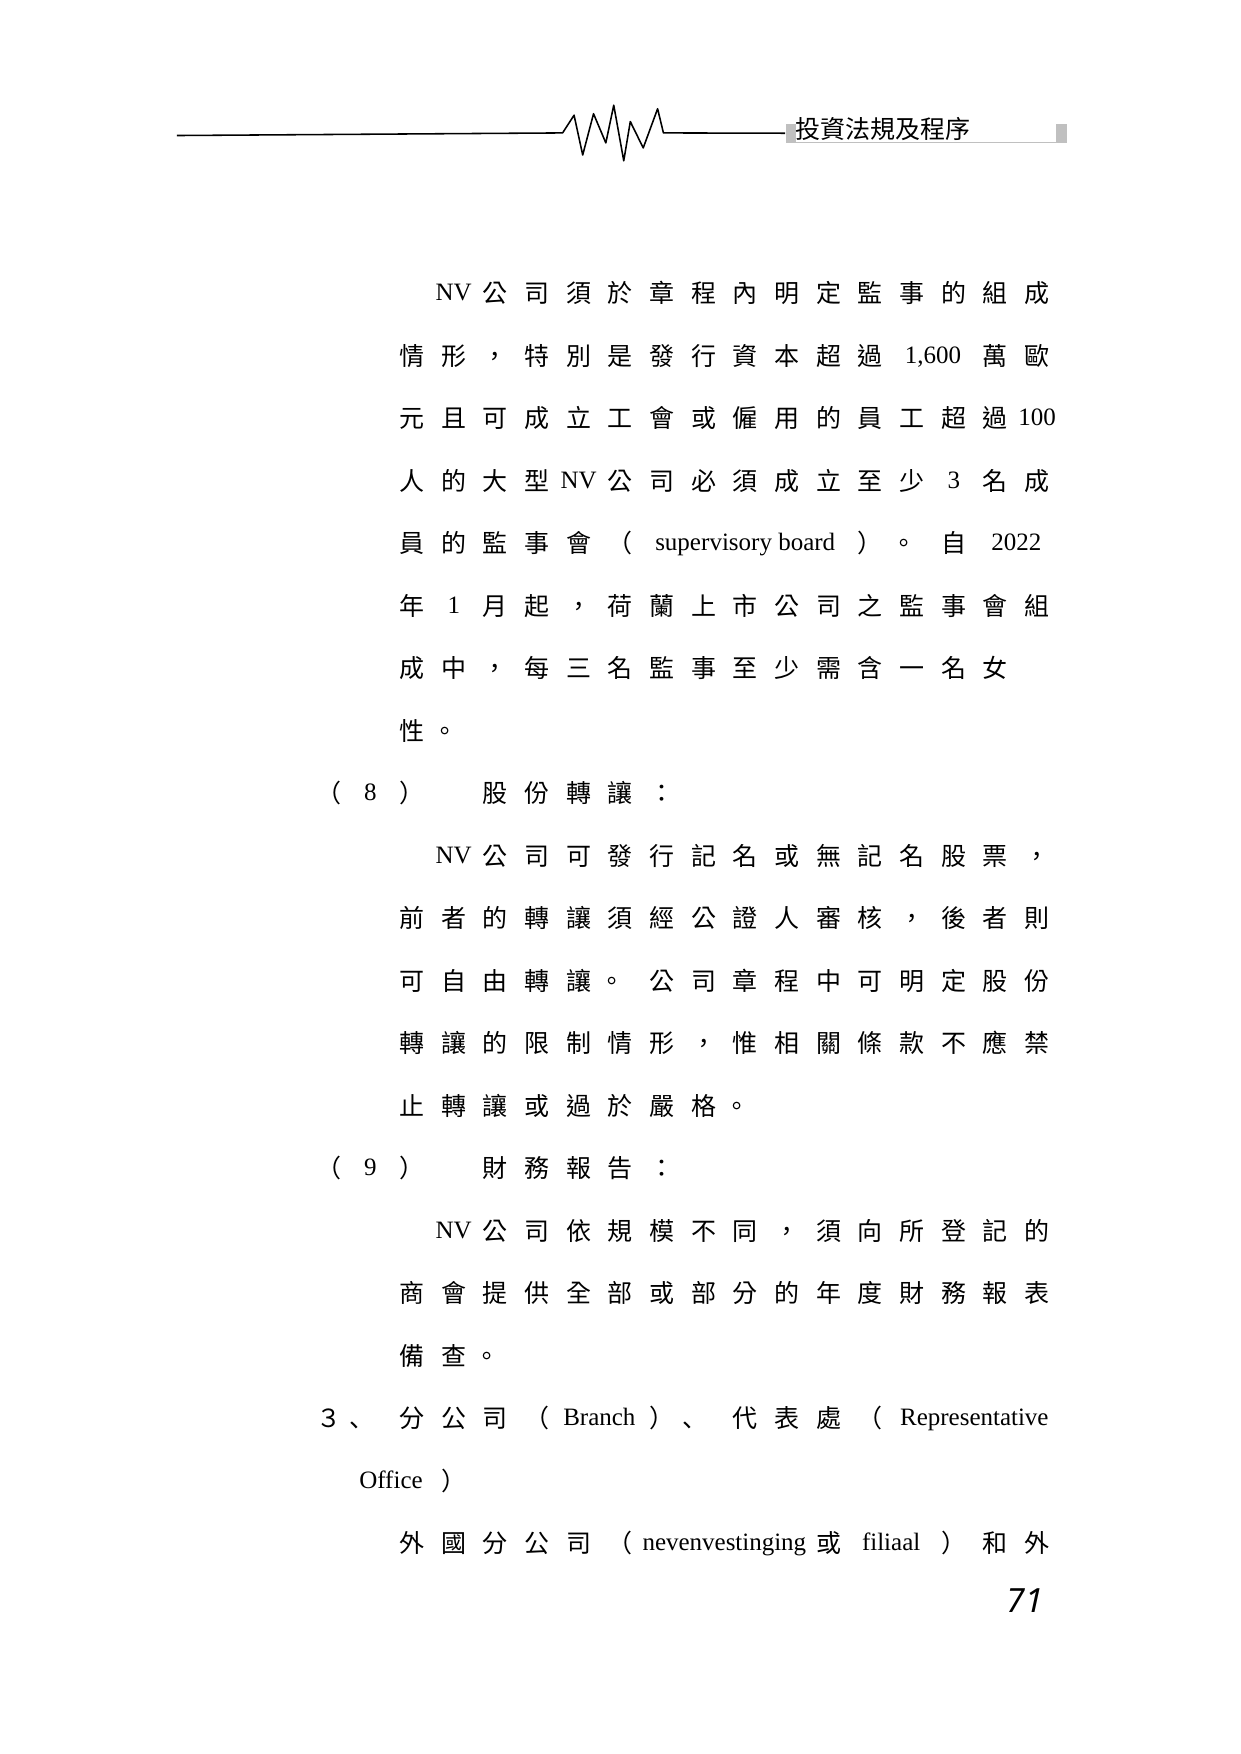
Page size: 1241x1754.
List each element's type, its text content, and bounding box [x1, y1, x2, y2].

text NV公司可發行記名或無記名股票，前者的轉讓須經公證人審核，後者則可自由轉讓。公司章程中可明定股份轉讓的限制情形，惟相關條款不應禁止轉讓或過於嚴格。 [367, 813, 1058, 1125]
text ３、分公司（Branch）、代表處（Representative Office） [281, 1375, 1058, 1500]
text （8） 股份轉讓： [306, 750, 1058, 813]
text NV公司須於章程內明定監事的組成情形，特別是發行資本超過1,600萬歐元且可成立工會或僱用的員工超過100人的大型NV公司必須成立至少3名成員的監事會（supervisory board）。自2022年1月起，荷蘭上市公司之監事會組成中，每三名監事至少需含一名女性。 [367, 250, 1058, 750]
text NV公司依規模不同，須向所登記的商會提供全部或部分的年度財務報表備查。 [367, 1188, 1058, 1375]
text （9） 財務報告： [306, 1125, 1058, 1188]
text 外國分公司（nevenvestinging或filiaal）和外 [330, 1500, 1058, 1563]
